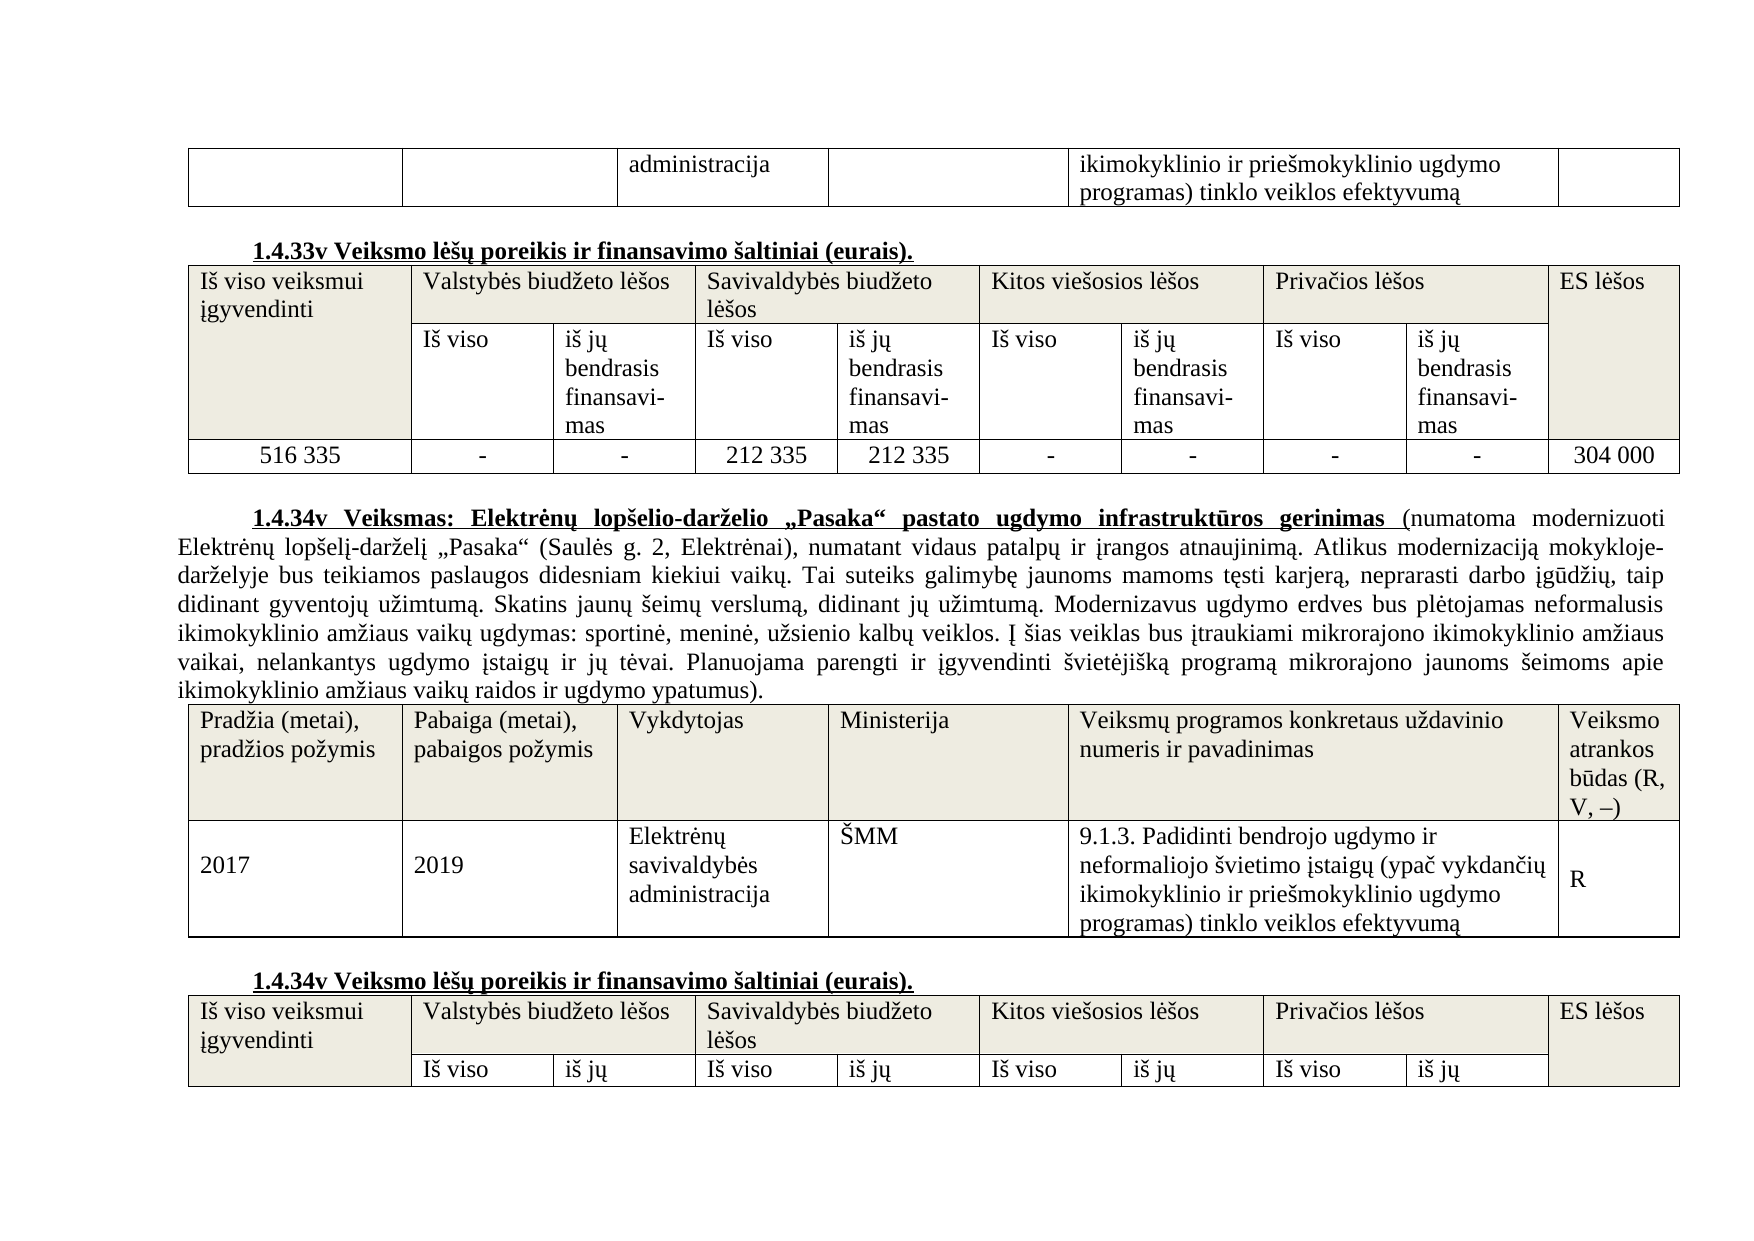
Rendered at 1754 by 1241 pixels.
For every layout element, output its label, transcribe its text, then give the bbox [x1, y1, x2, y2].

table_header Pradžia (metai), pradžios požymis [189, 705, 402, 820]
table_cell - [1407, 440, 1548, 473]
table_cell [189, 149, 402, 206]
table_cell Iš viso [412, 324, 553, 439]
table_cell Elektrėnų savivaldybės administracija [618, 821, 828, 936]
table_cell ŠMM [829, 821, 1068, 936]
table_cell 2017 [189, 821, 402, 936]
table_cell iš jų bendrasis finansavi- mas [838, 324, 979, 439]
table_header Valstybės biudžeto lėšos [412, 996, 695, 1053]
table_cell ikimokyklinio ir priešmokyklinio ugdymo programas) tinklo veiklos efektyvumą [1069, 149, 1558, 206]
table_header ES lėšos [1549, 266, 1679, 439]
table_cell Iš viso [1264, 1055, 1406, 1086]
table_header Privačios lėšos [1264, 996, 1548, 1053]
table_cell 212 335 [838, 440, 979, 473]
table_cell Iš viso [696, 324, 837, 439]
table_cell 516 335 [189, 440, 411, 473]
table_header Valstybės biudžeto lėšos [412, 266, 695, 323]
table_cell Iš viso [980, 324, 1121, 439]
table_cell - [1122, 440, 1263, 473]
table_header Iš viso veiksmui įgyvendinti [189, 266, 411, 439]
table_cell R [1559, 821, 1679, 936]
table_cell iš jų bendrasis finansavi- mas [1122, 324, 1263, 439]
text 1.4.34v Veiksmas: Elektrėnų lopšelio-darželio „Pasaka“ pastato ugdymo infrastruktūros gerinimas (numatoma modernizuoti Elektrėnų lopšelį-darželį „Pasaka“ (Saulės g. 2, Elektrėnai), numatant vidaus patalpų ir įrangos atnaujinimą. Atlikus modernizaciją mokykloje-darželyje bus teikiamos paslaugos didesniam kiekiui vaikų. Tai suteiks galimybę jaunoms mamoms tęsti karjerą, neprarasti darbo įgūdžių, taip didinant gyventojų užimtumą. Skatins jaunų šeimų verslumą, didinant jų užimtumą. Modernizavus ugdymo erdves bus plėtojamas neformalusis ikimokyklinio amžiaus vaikų ugdymas: sportinė, meninė, užsienio kalbų veiklos. Į šias veiklas bus įtraukiami mikrorajono ikimokyklinio amžiaus vaikai, nelankantys ugdymo įstaigų ir jų tėvai. Planuojama parengti ir įgyvendinti švietėjišką programą mikrorajono jaunoms šeimoms apie ikimokyklinio amžiaus vaikų raidos ir ugdymo ypatumus). [177, 503, 1665, 704]
table_cell 212 335 [696, 440, 837, 473]
table_header Savivaldybės biudžeto lėšos [696, 996, 979, 1053]
table_header Veiksmų programos konkretaus uždavinio numeris ir pavadinimas [1069, 705, 1558, 820]
table_header ES lėšos [1549, 996, 1679, 1086]
table_header Vykdytojas [618, 705, 828, 820]
table_cell Iš viso [696, 1055, 837, 1086]
table_header Savivaldybės biudžeto lėšos [696, 266, 979, 323]
table_header Privačios lėšos [1264, 266, 1548, 323]
table_cell 2019 [403, 821, 617, 936]
table_cell - [1264, 440, 1406, 473]
table_cell [829, 149, 1068, 206]
table_cell 9.1.3. Padidinti bendrojo ugdymo ir neformaliojo švietimo įstaigų (ypač vykdančių ikimokyklinio ir priešmokyklinio ugdymo programas) tinklo veiklos efektyvumą [1069, 821, 1558, 936]
table_cell Iš viso [412, 1055, 553, 1086]
text 1.4.33v Veiksmo lėšų poreikis ir finansavimo šaltiniai (eurais). [177, 236, 1665, 265]
table_header Kitos viešosios lėšos [980, 996, 1263, 1053]
table_header Ministerija [829, 705, 1068, 820]
table_cell - [412, 440, 553, 473]
table_cell iš jų bendrasis finansavi- mas [1407, 324, 1548, 439]
table_header Pabaiga (metai), pabaigos požymis [403, 705, 617, 820]
table_cell [1559, 149, 1679, 206]
table_header Iš viso veiksmui įgyvendinti [189, 996, 411, 1086]
table_cell iš jų [838, 1055, 979, 1086]
table_cell - [980, 440, 1121, 473]
table_cell iš jų [554, 1055, 695, 1086]
table_cell iš jų [1122, 1055, 1263, 1086]
table_cell Iš viso [1264, 324, 1406, 439]
table_cell administracija [618, 149, 828, 206]
table_header Veiksmo atrankos būdas (R, V, –) [1559, 705, 1679, 820]
table_cell - [554, 440, 695, 473]
table_header Kitos viešosios lėšos [980, 266, 1263, 323]
text 1.4.34v Veiksmo lėšų poreikis ir finansavimo šaltiniai (eurais). [177, 966, 1665, 995]
table_cell 304 000 [1549, 440, 1679, 473]
table_cell Iš viso [980, 1055, 1121, 1086]
table_cell [403, 149, 617, 206]
table_cell iš jų [1407, 1055, 1548, 1086]
table_cell iš jų bendrasis finansavi- mas [554, 324, 695, 439]
